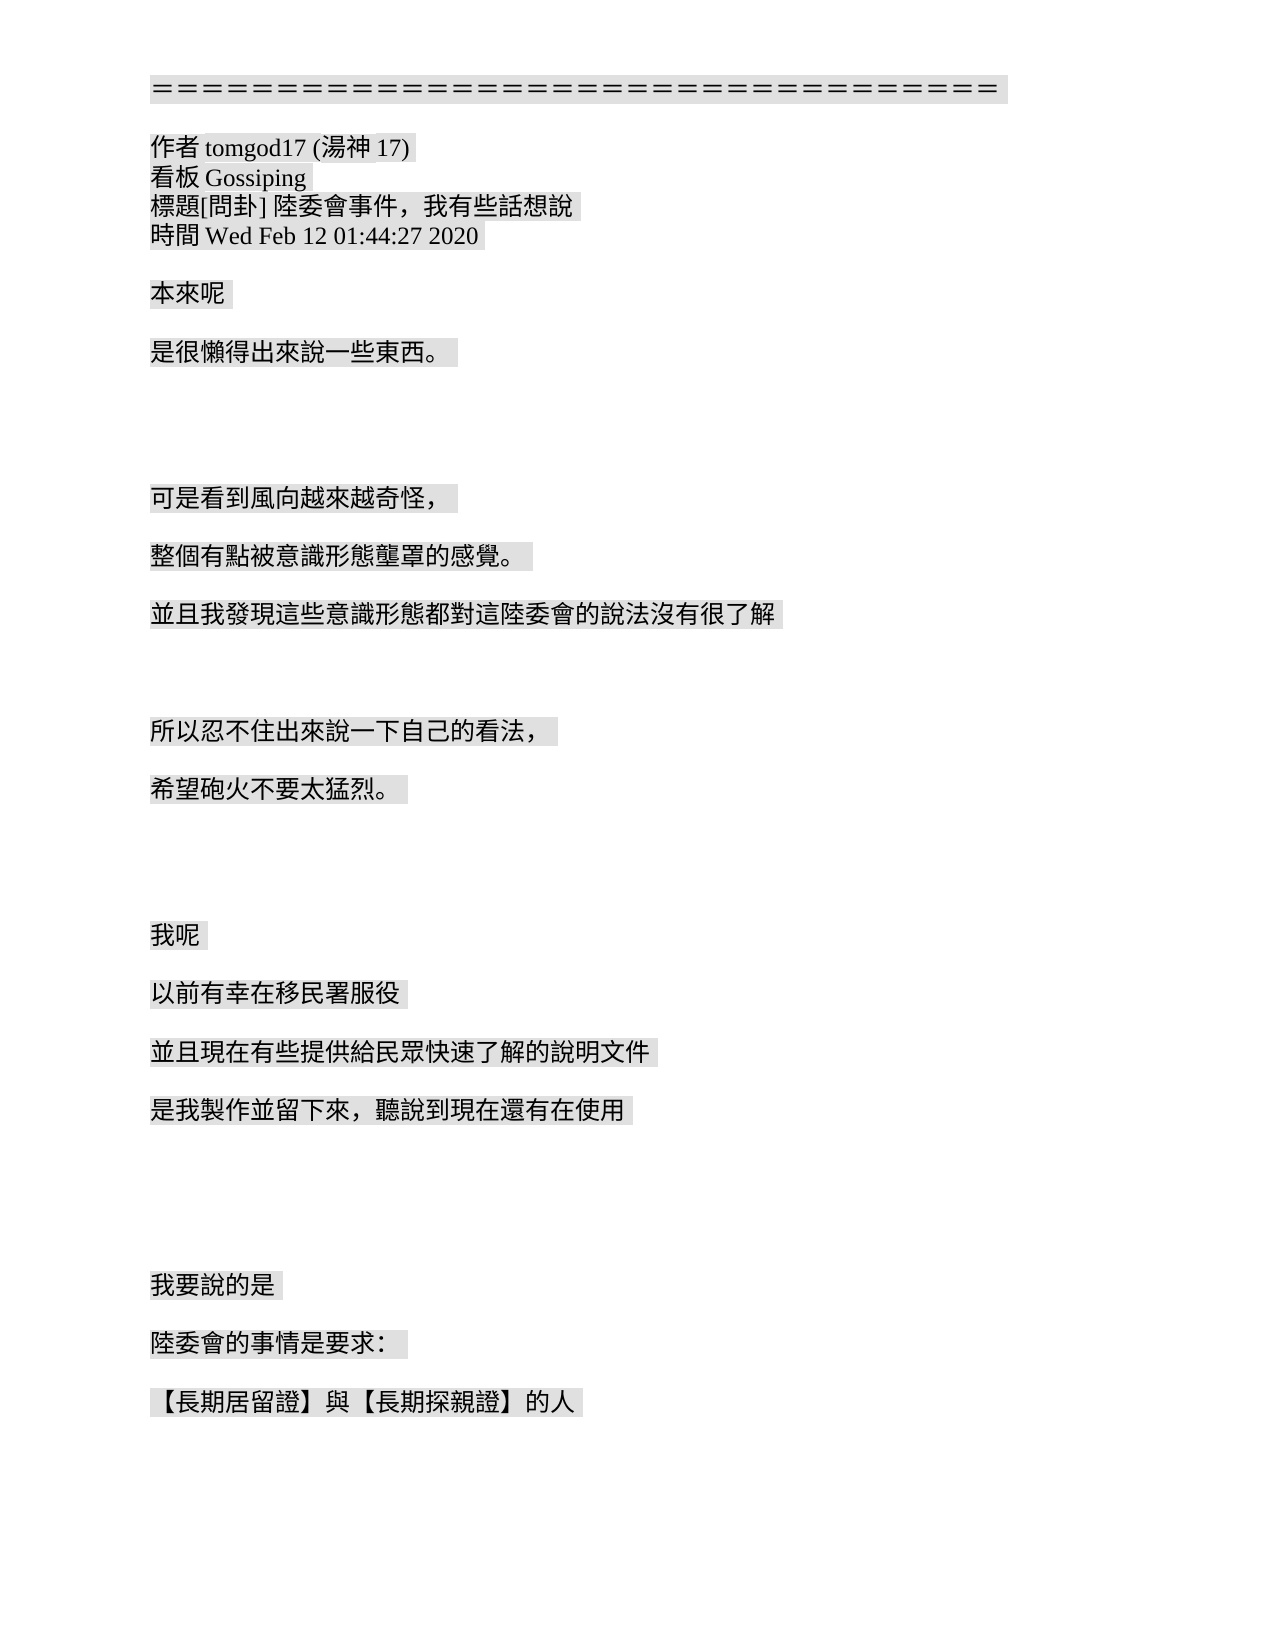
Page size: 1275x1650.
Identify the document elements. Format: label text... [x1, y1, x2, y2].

text ＝＝＝＝＝＝＝＝＝＝＝＝＝＝＝＝＝＝＝＝＝＝＝＝＝＝＝＝＝＝＝＝＝＝ 作者tomgod17 (湯神17) 看板Gossiping 標題[問卦] 陸委會事件，我有些話想說 時間Wed Feb 12 01:44:27 2020 本來呢 是很懶得出來說一些東西。 可是看到風向越來越奇怪， 整個有點被意識形態壟罩的感覺。 並且我發現這些意識形態都對這陸委會的說法沒有很了解 所以忍不住出來說一下自己的看法， 希望砲火不要太猛烈。 我呢 以前有幸在移民署服役 並且現在有些提供給民眾快速了解的說明文件 是我製作並留下來，聽說到現在還有在使用 我要說的是 陸委會的事情是要求： 【長期居留證】與【長期探親證】的人 [150, 75, 1125, 1563]
